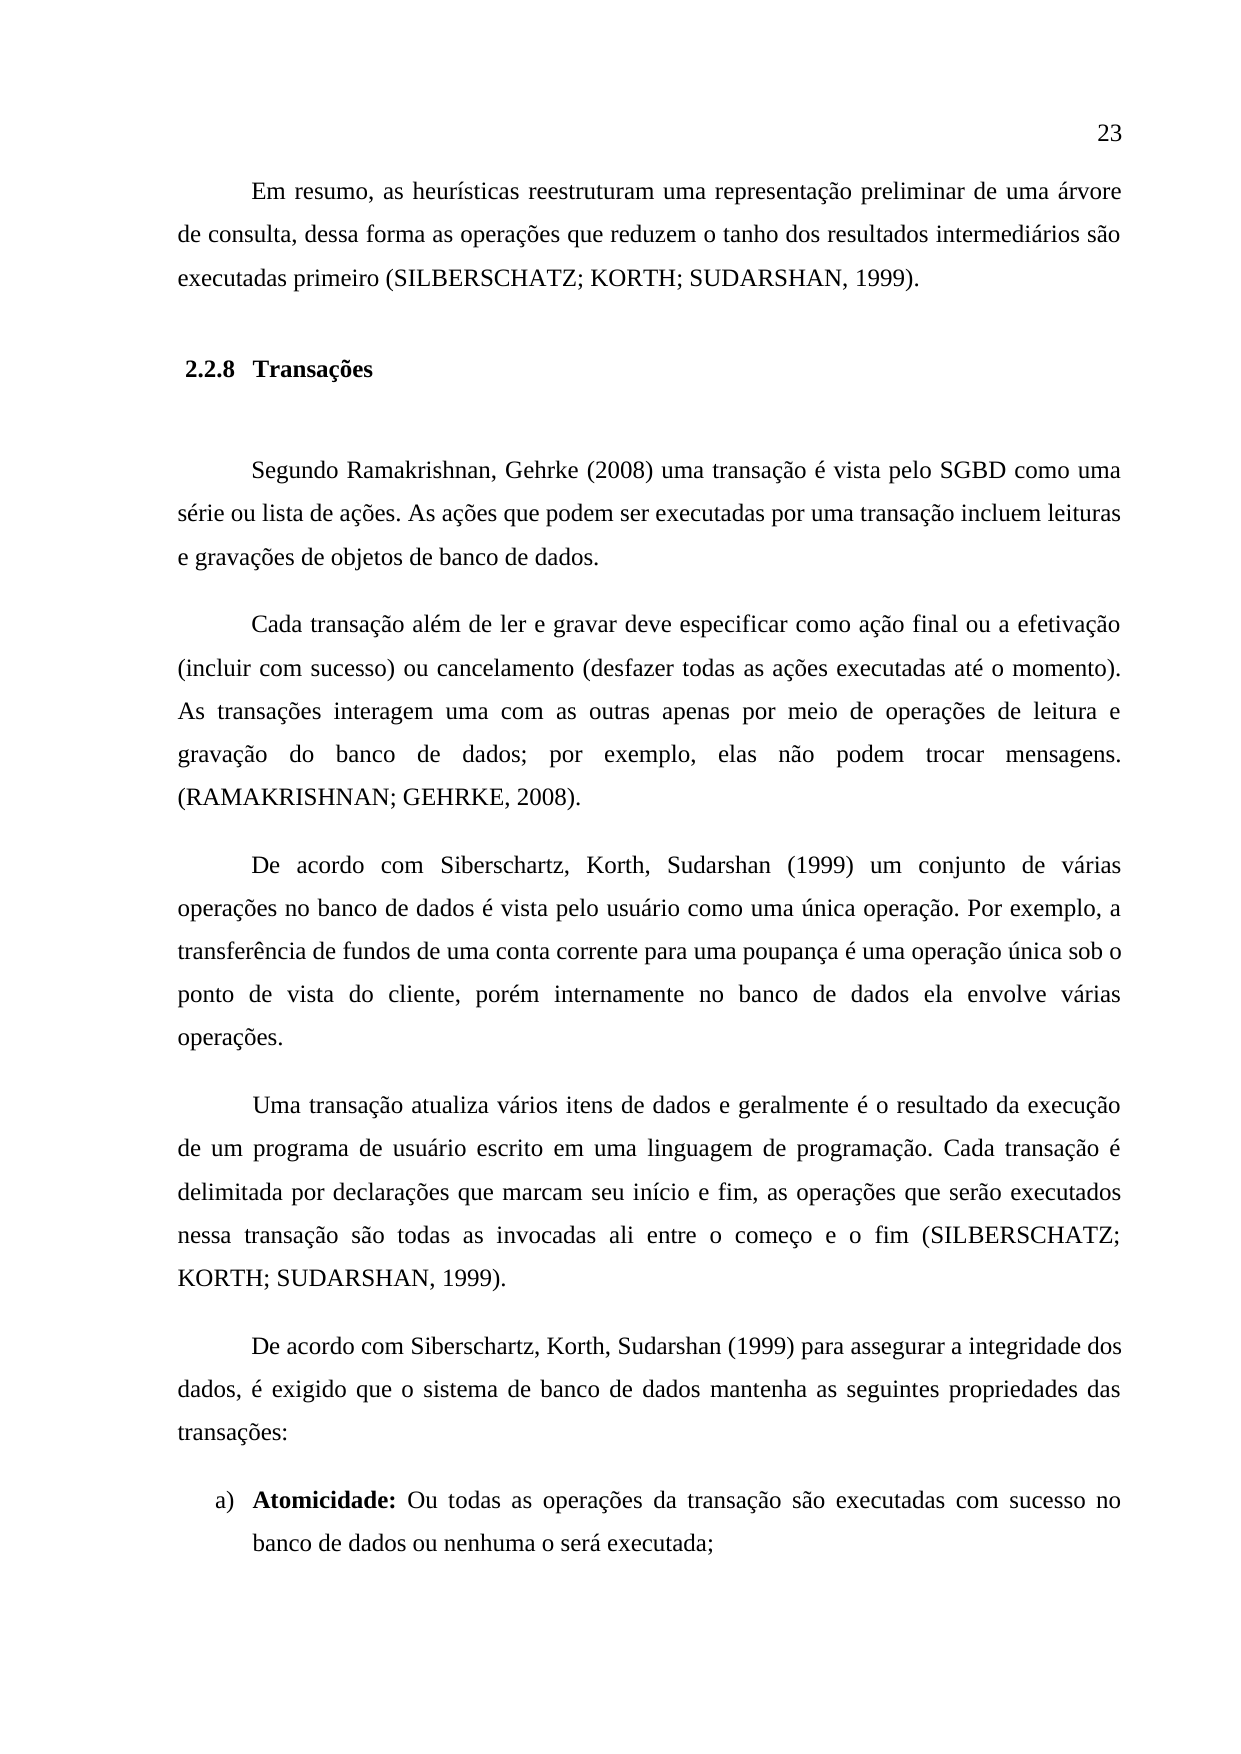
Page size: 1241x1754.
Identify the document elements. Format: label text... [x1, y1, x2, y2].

text De acordo com Siberschartz, Korth, Sudarshan (1999) um conjunto de várias operações no banco de dados é vista pelo usuário como uma única operação. Por exemplo, a transferência de fundos de uma conta corrente para uma poupança é uma operação única sob o ponto de vista do cliente, porém internamente no banco de dados ela envolve várias operações. [177, 850, 1122, 1051]
text Uma transação atualiza vários itens de dados e geralmente é o resultado da execução de um programa de usuário escrito em uma linguagem de programação. Cada transação é delimitada por declarações que marcam seu início e fim, as operações que serão executados nessa transação são todas as invocadas ali entre o começo e o fim (SILBERSCHATZ; KORTH; SUDARSHAN, 1999). [177, 1090, 1122, 1292]
text Cada transação além de ler e gravar deve especificar como ação final ou a efetivação (incluir com sucesso) ou cancelamento (desfazer todas as ações executadas até o momento). As transações interagem uma com as outras apenas por meio de operações de leitura e gravação do banco de dados; por exemplo, elas não podem trocar mensagens.(RAMAKRISHNAN; GEHRKE, 2008). [177, 609, 1122, 811]
text Em resumo, as heurísticas reestruturam uma representação preliminar de uma árvore de consulta, dessa forma as operações que reduzem o tanho dos resultados intermediários são executadas primeiro (SILBERSCHATZ; KORTH; SUDARSHAN, 1999). [177, 176, 1122, 291]
text Segundo Ramakrishnan, Gehrke (2008) uma transação é vista pelo SGBD como uma série ou lista de ações. As ações que podem ser executadas por uma transação incluem leituras e gravações de objetos de banco de dados. [177, 455, 1122, 570]
list Transações [185, 354, 1122, 382]
list Atomicidade: Ou todas as operações da transação são executadas com sucesso no banco de dados ou nenhuma o será executada; [215, 1485, 1122, 1557]
text De acordo com Siberschartz, Korth, Sudarshan (1999) para assegurar a integridade dos dados, é exigido que o sistema de banco de dados mantenha as seguintes propriedades das transações: [177, 1331, 1122, 1446]
